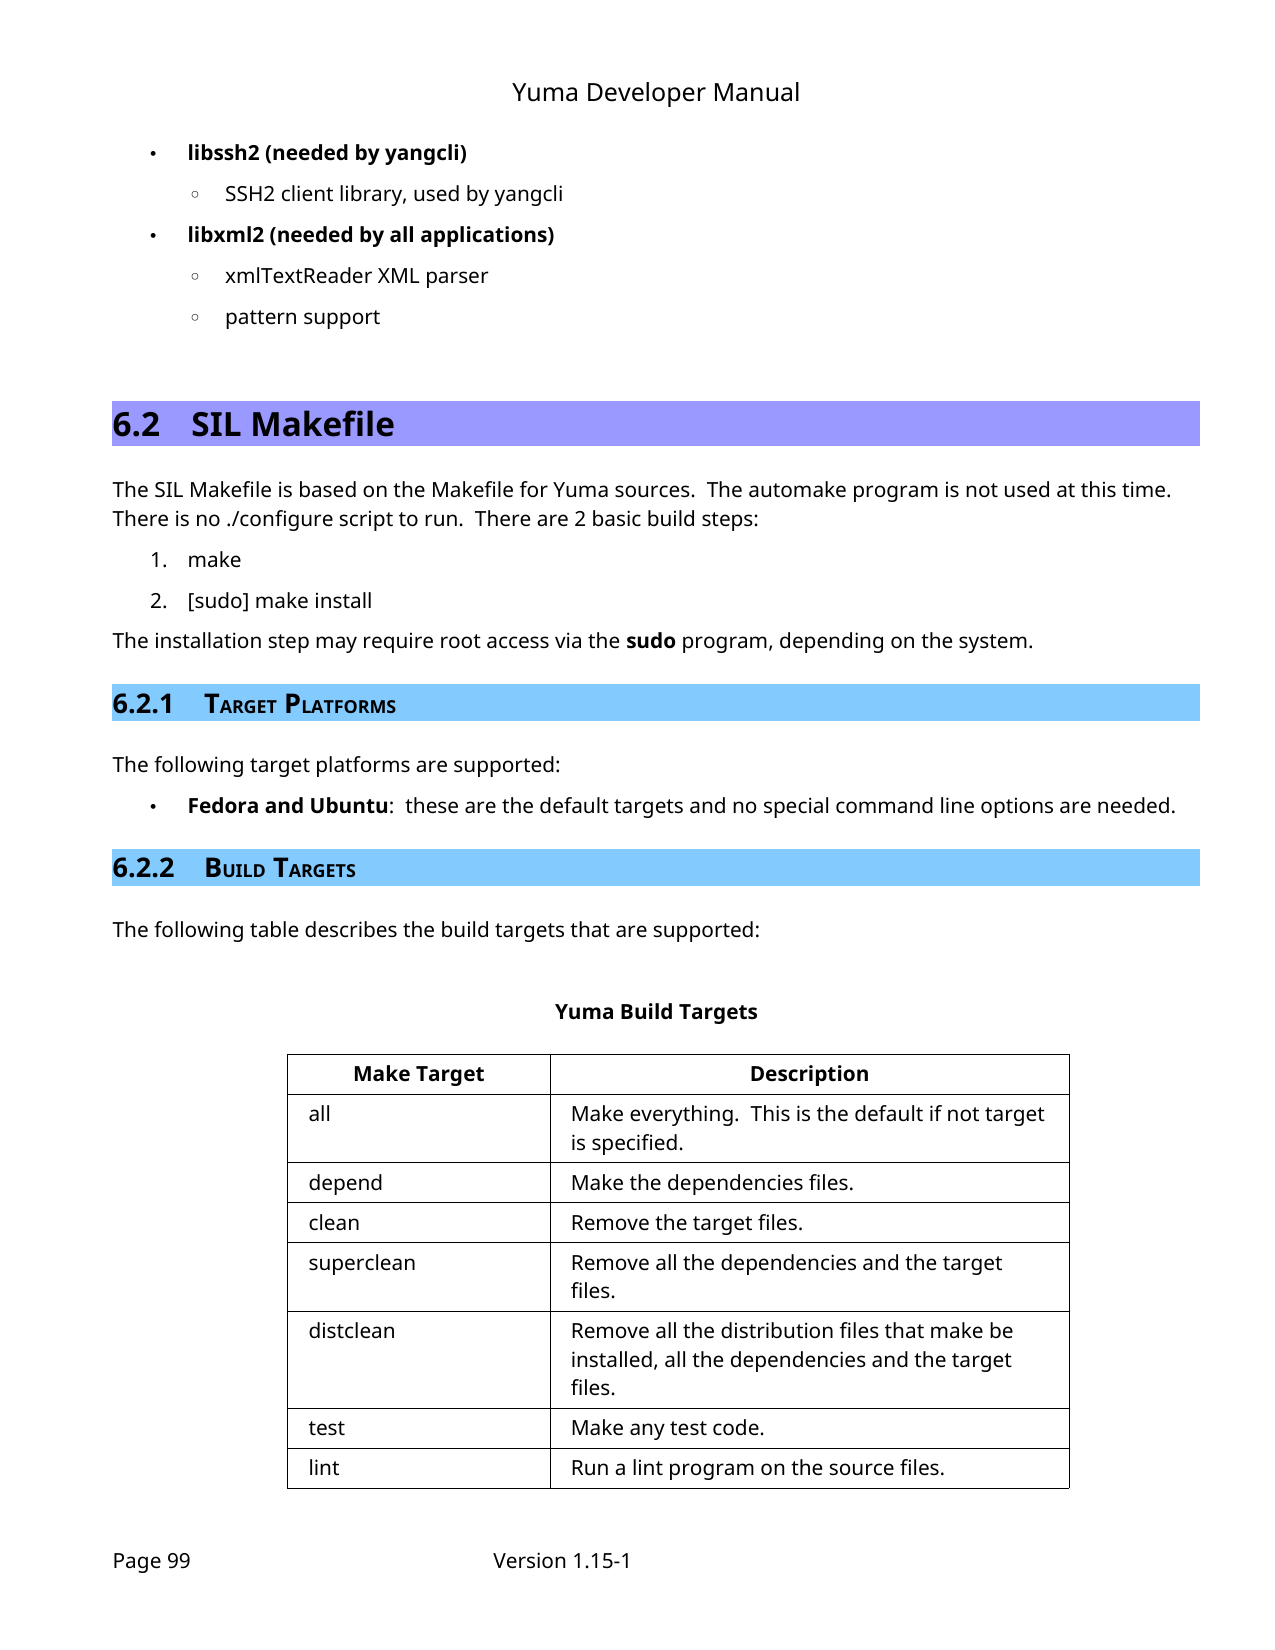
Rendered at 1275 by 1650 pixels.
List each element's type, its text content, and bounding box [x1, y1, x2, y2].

table_cell clean [288, 1203, 550, 1242]
table_cell Make everything. This is the default if not target is specified. [551, 1095, 1069, 1162]
table_cell Remove all the distribution files that make be installed, all the dependencies and the target files. [551, 1312, 1069, 1407]
table_cell Remove all the dependencies and the target files. [551, 1243, 1069, 1311]
subtitle Target Platforms [112, 684, 1200, 721]
list Fedora and Ubuntu: these are the default targets and no special command line options are needed. [150, 791, 1200, 820]
subtitle SIL Makefile [112, 401, 1200, 446]
list pattern support [187, 302, 1200, 331]
list SSH2 client library, used by yangcli [187, 179, 1200, 208]
table_cell test [288, 1409, 550, 1447]
text The SIL Makefile is based on the Makefile for Yuma sources. The automake program is not used at this time. There is no ./configure script to run. There are 2 basic build steps: [112, 475, 1200, 532]
subtitle Build Targets [112, 849, 1200, 886]
table_cell depend [288, 1163, 550, 1202]
table_header Description [551, 1055, 1069, 1094]
table_cell Make the dependencies files. [551, 1163, 1069, 1202]
table_cell lint [288, 1449, 550, 1487]
table_cell Make any test code. [551, 1409, 1069, 1447]
table_header Make Target [288, 1055, 550, 1094]
text The following target platforms are supported: [112, 750, 1200, 779]
subtitle Yuma Build Targets [127, 997, 1185, 1025]
list libssh2 (needed by yangcli) [150, 138, 1200, 167]
list libxml2 (needed by all applications) [150, 220, 1200, 249]
list [sudo] make install [150, 586, 1200, 614]
table_cell distclean [288, 1312, 550, 1407]
text The following table describes the build targets that are supported: [112, 915, 1200, 943]
list xmlTextReader XML parser [187, 261, 1200, 290]
list make [150, 545, 1200, 573]
table_cell superclean [288, 1243, 550, 1311]
table_cell all [288, 1095, 550, 1162]
table_cell Run a lint program on the source files. [551, 1449, 1069, 1487]
text The installation step may require root access via the sudo program, depending on the system. [112, 627, 1200, 655]
table_cell Remove the target files. [551, 1203, 1069, 1242]
